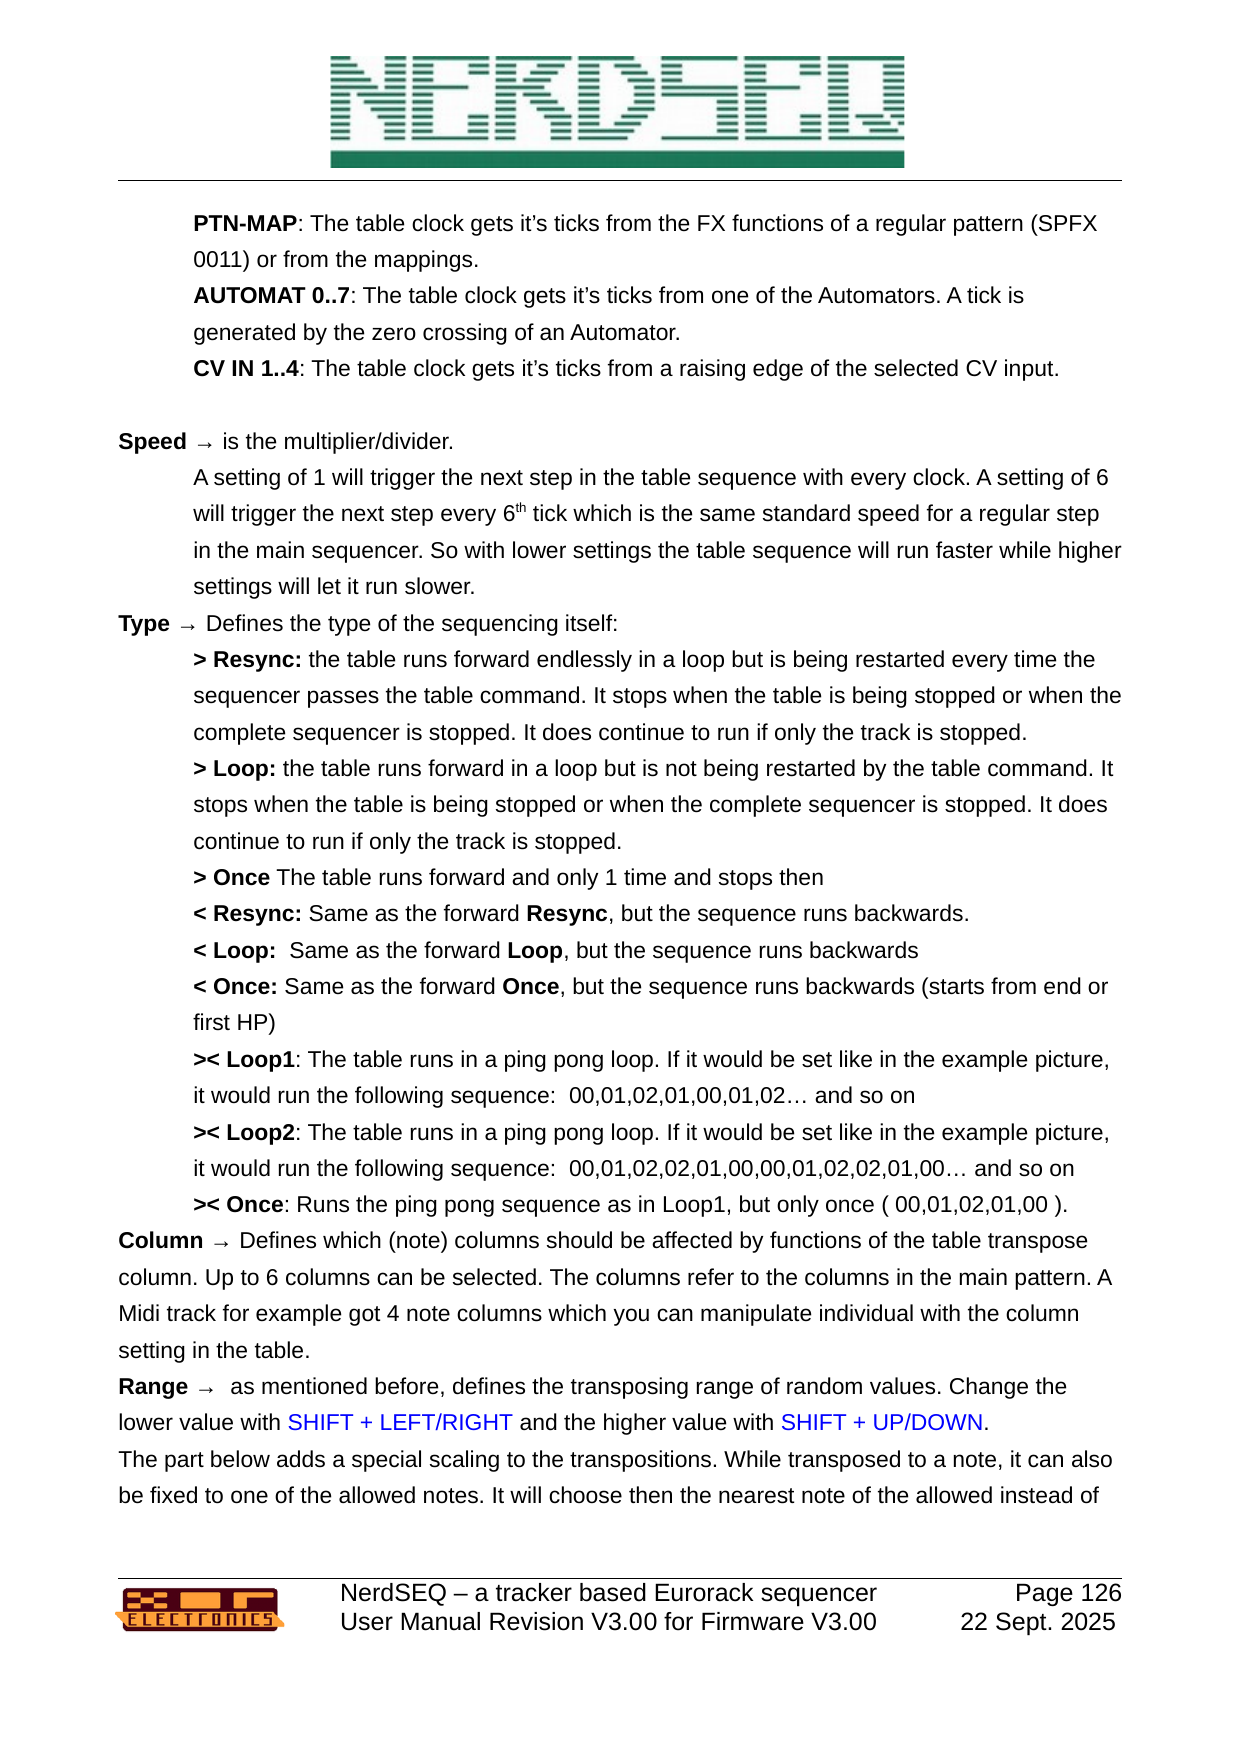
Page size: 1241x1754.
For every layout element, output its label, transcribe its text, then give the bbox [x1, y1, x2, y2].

text >< Loop2: The table runs in a ping pong loop. If it would be set like in the example picture, it would run the following sequence: 00,01,02,02,01,00,00,01,02,02,01,00… and so on [193, 1118, 1122, 1181]
text > Loop: the table runs forward in a loop but is not being restarted by the table command. It stops when the table is being stopped or when the complete sequencer is stopped. It does continue to run if only the track is stopped. [193, 755, 1122, 854]
text Type → Defines the type of the sequencing itself: [118, 609, 1122, 636]
text > Once The table runs forward and only 1 time and stops then [193, 864, 1122, 890]
text AUTOMAT 0..7: The table clock gets it’s ticks from one of the Automators. A tick is generated by the zero crossing of an Automator. [118, 282, 1122, 345]
text The part below adds a special scaling to the transpositions. While transposed to a note, it can also be fixed to one of the allowed notes. It will choose then the nearest note of the allowed instead of [118, 1446, 1122, 1508]
text Range → as mentioned before, defines the transposing range of random values. Change the lower value with SHIFT + LEFT/RIGHT and the higher value with SHIFT + UP/DOWN. [118, 1373, 1122, 1436]
text > Resync: the table runs forward endlessly in a loop but is being restarted every time the sequencer passes the table command. It stops when the table is being stopped or when the complete sequencer is stopped. It does continue to run if only the track is stopped. [193, 646, 1122, 745]
text CV IN 1..4: The table clock gets it’s ticks from a raising edge of the selected CV input. [118, 355, 1122, 381]
text Speed → is the multiplier/divider. [118, 428, 1122, 454]
text < Loop: Same as the forward Loop, but the sequence runs backwards [193, 937, 1122, 963]
text < Resync: Same as the forward Resync, but the sequence runs backwards. [193, 900, 1122, 927]
text >< Loop1: The table runs in a ping pong loop. If it would be set like in the example picture, it would run the following sequence: 00,01,02,01,00,01,02… and so on [193, 1046, 1122, 1108]
picture [330, 56, 905, 168]
text Column → Defines which (note) columns should be affected by functions of the table transpose column. Up to 6 columns can be selected. The columns refer to the columns in the main pattern. A Midi track for example got 4 note columns which you can manipulate individual with the column setting in the table. [118, 1227, 1122, 1363]
text >< Once: Runs the ping pong sequence as in Loop1, but only once ( 00,01,02,01,00 ). [193, 1191, 1122, 1217]
text < Once: Same as the forward Once, but the sequence runs backwards (starts from end or first HP) [193, 973, 1122, 1036]
text A setting of 1 will trigger the next step in the table sequence with every clock. A setting of 6 will trigger the next step every 6th tick which is the same standard speed for a regular step in the main sequencer. So with lower settings the table sequence will run faster while higher settings will let it run slower. [193, 464, 1122, 599]
picture [115, 1584, 285, 1634]
text PTN-MAP: The table clock gets it’s ticks from the FX functions of a regular pattern (SPFX 0011) or from the mappings. [118, 209, 1122, 272]
